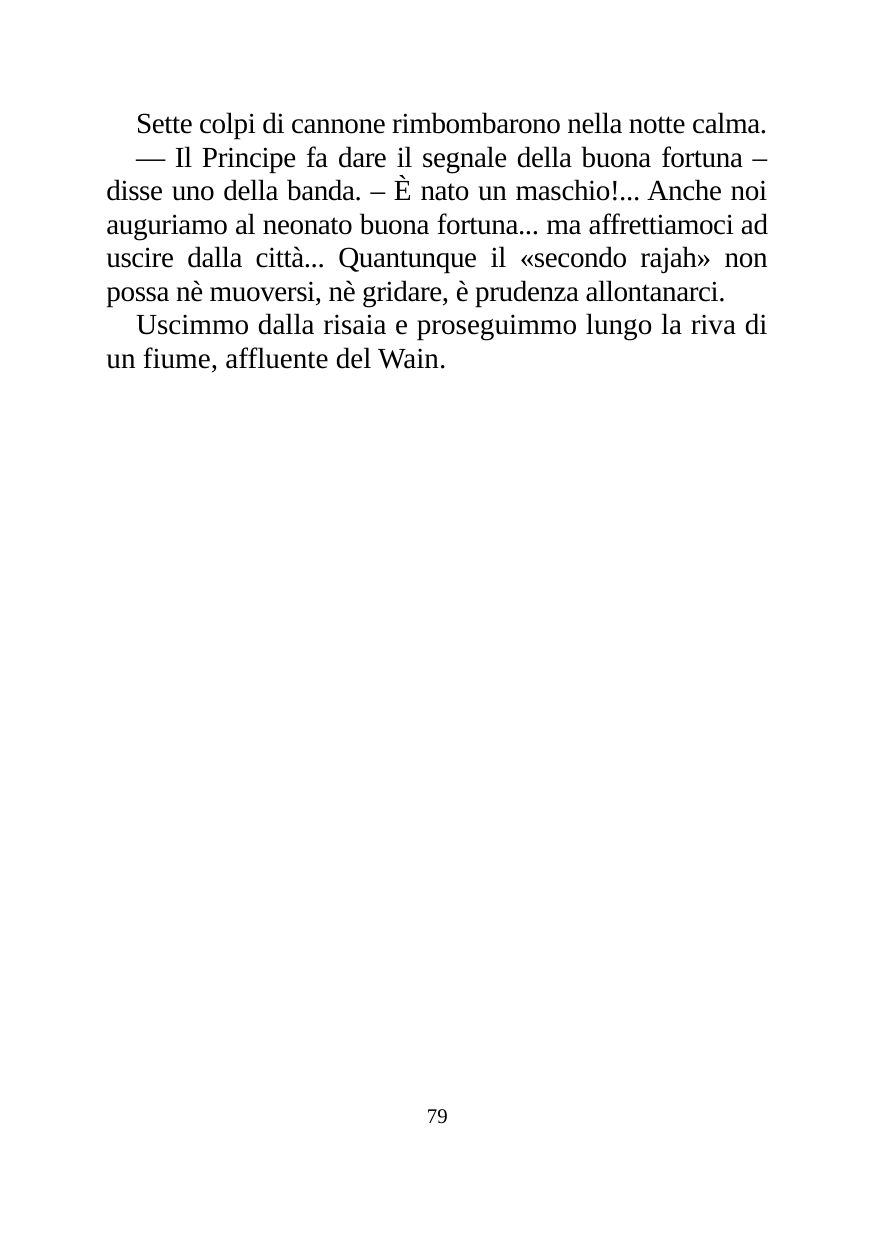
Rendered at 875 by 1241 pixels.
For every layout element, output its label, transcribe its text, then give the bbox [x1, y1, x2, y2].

text Sette colpi di cannone rimbombarono nella notte calma. [106, 106, 768, 140]
text Uscimmo dalla risaia e proseguimmo lungo la riva di un fiume, affluente del Wain. [106, 307, 768, 374]
text — Il Principe fa dare il segnale della buona fortuna – disse uno della banda. – È nato un maschio!... Anche noi auguriamo al neonato buona fortuna... ma affrettiamoci ad uscire dalla città... Quantunque il «secondo rajah» non possa nè muoversi, nè gridare, è prudenza allontanarci. [106, 140, 768, 307]
